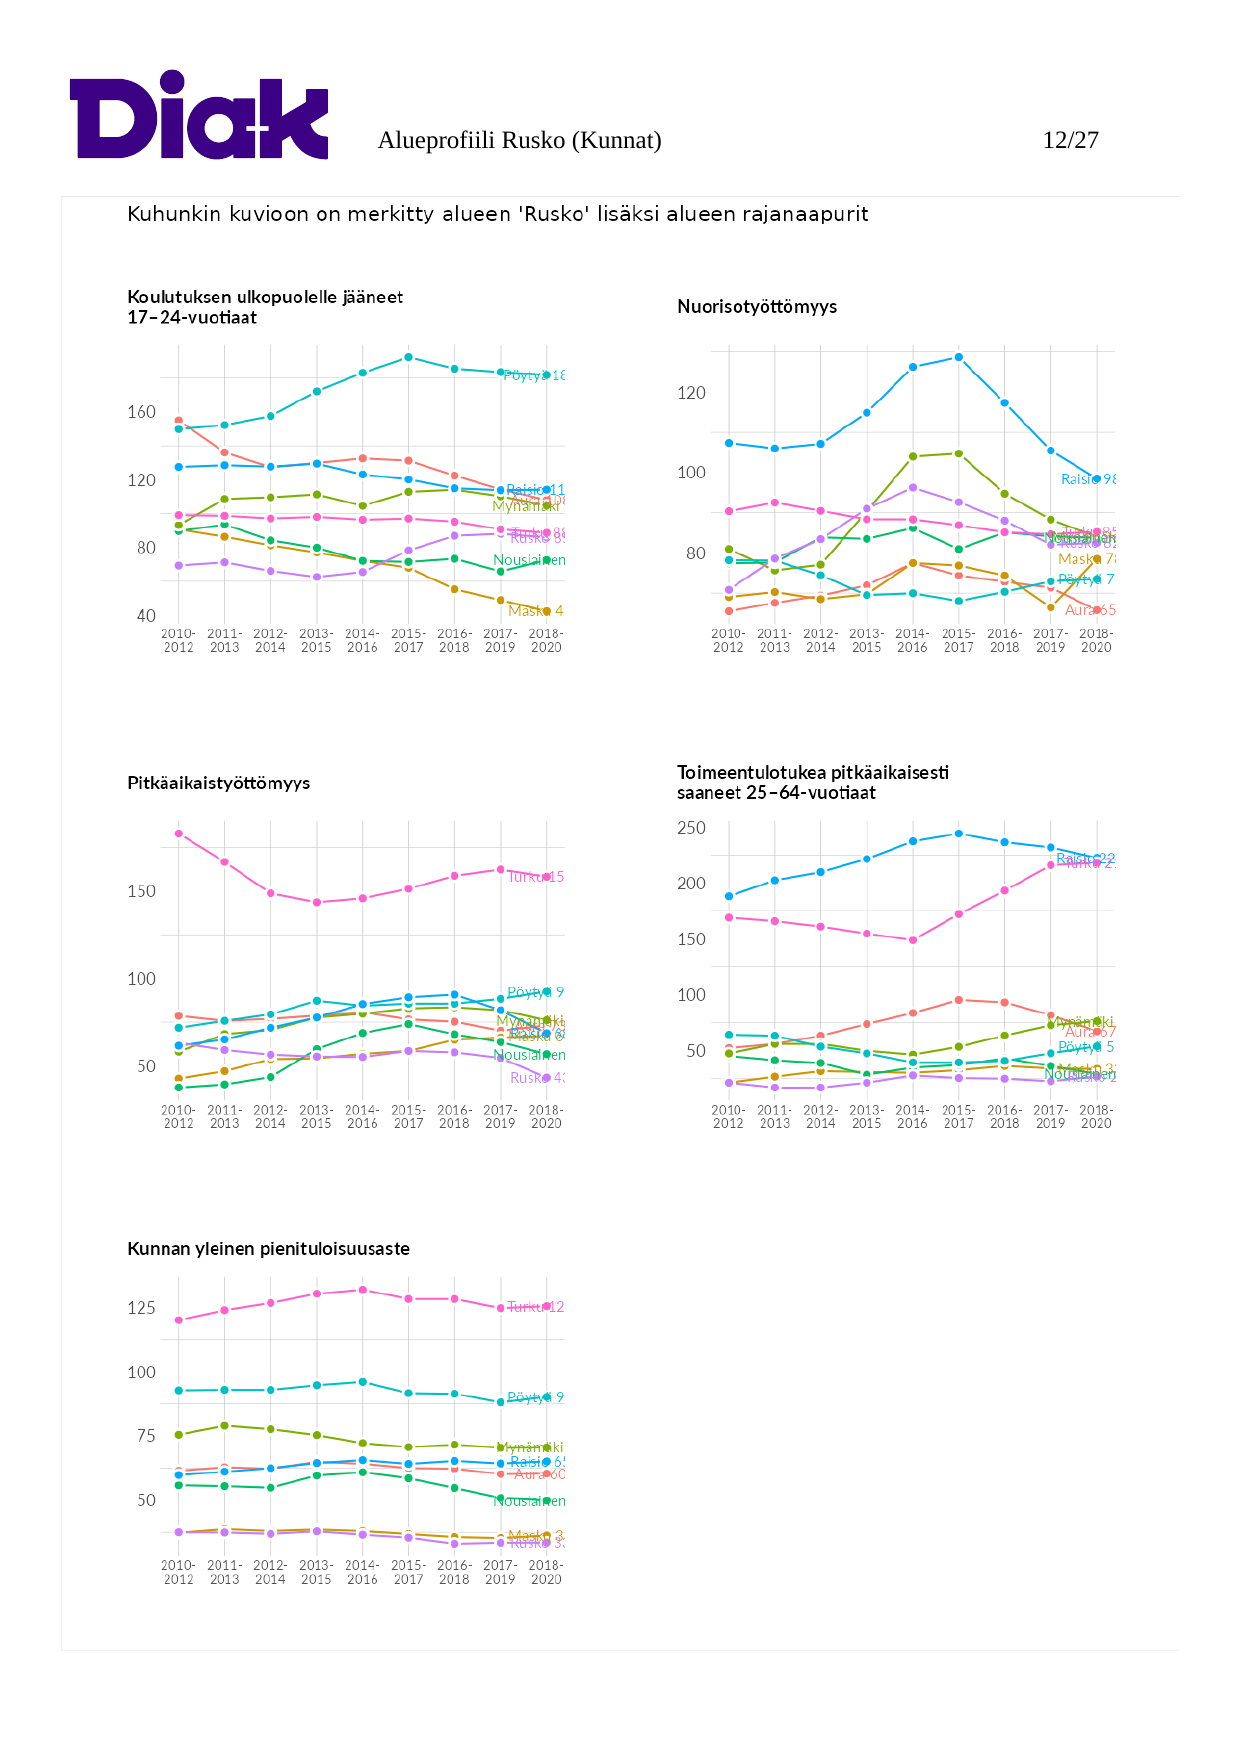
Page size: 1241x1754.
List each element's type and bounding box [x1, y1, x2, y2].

picture [61, 196, 1179, 1651]
